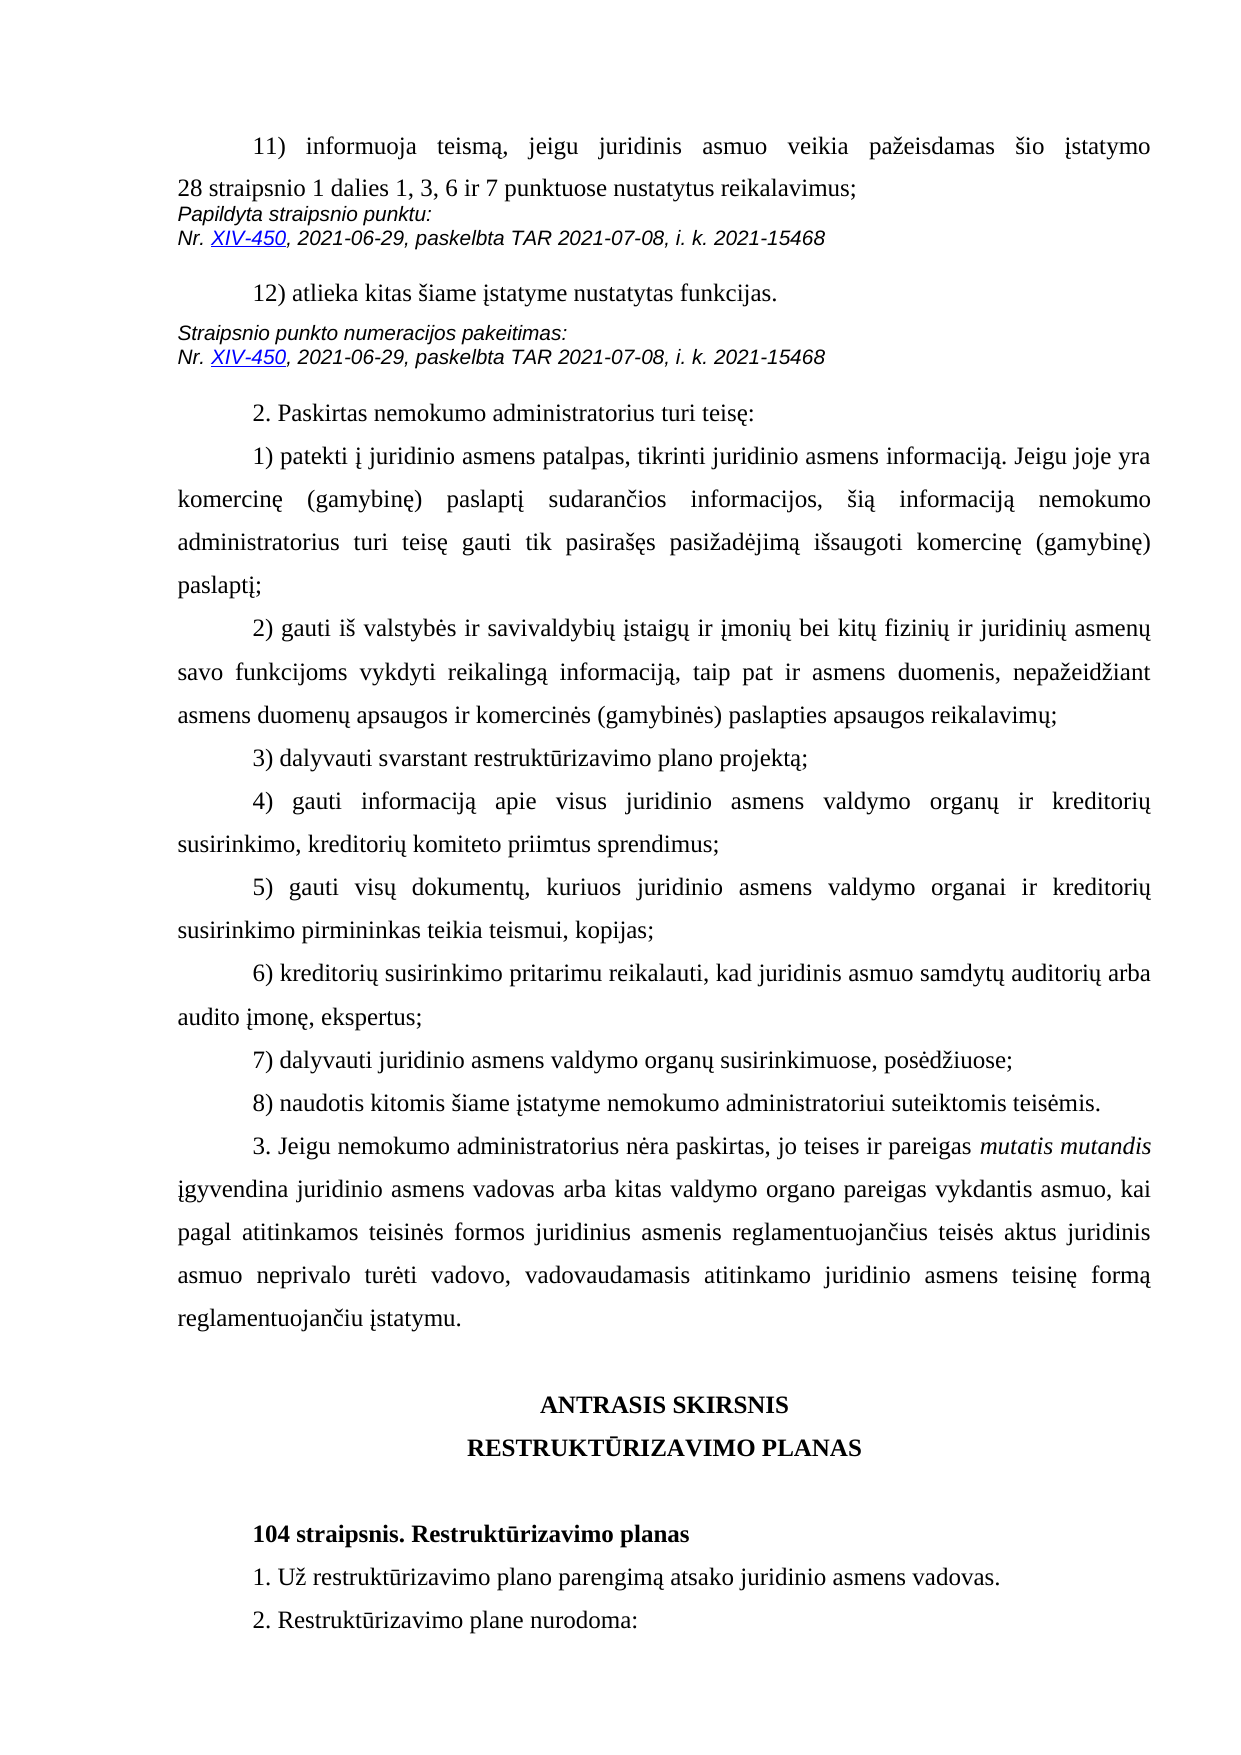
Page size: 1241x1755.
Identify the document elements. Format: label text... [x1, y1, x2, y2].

text 2. Restruktūrizavimo plane nurodoma: [177, 1605, 1152, 1634]
text Papildyta straipsnio punktu: [177, 201, 1152, 225]
text 1. Už restruktūrizavimo plano parengimą atsako juridinio asmens vadovas. [177, 1562, 1152, 1591]
text ANTRASIS SKIRSNIS [177, 1390, 1152, 1418]
text Nr. XIV-450, 2021-06-29, paskelbta TAR 2021-07-08, i. k. 2021-15468 [177, 225, 1152, 249]
text 1) patekti į juridinio asmens patalpas, tikrinti juridinio asmens informaciją. Jeigu joje yra komercinę (gamybinę) paslaptį sudarančios informacijos, šią informaciją nemokumo administratorius turi teisę gauti tik pasirašęs pasižadėjimą išsaugoti komercinę (gamybinę) paslaptį; [177, 441, 1152, 599]
text 2. Paskirtas nemokumo administratorius turi teisę: [177, 398, 1152, 427]
text 104 straipsnis. Restruktūrizavimo planas [177, 1519, 1152, 1548]
text 3. Jeigu nemokumo administratorius nėra paskirtas, jo teises ir pareigas mutatis mutandis įgyvendina juridinio asmens vadovas arba kitas valdymo organo pareigas vykdantis asmuo, kai pagal atitinkamos teisinės formos juridinius asmenis reglamentuojančius teisės aktus juridinis asmuo neprivalo turėti vadovo, vadovaudamasis atitinkamo juridinio asmens teisinę formą reglamentuojančiu įstatymu. [177, 1131, 1152, 1332]
text 5) gauti visų dokumentų, kuriuos juridinio asmens valdymo organai ir kreditorių susirinkimo pirmininkas teikia teismui, kopijas; [177, 872, 1152, 944]
text Nr. XIV-450, 2021-06-29, paskelbta TAR 2021-07-08, i. k. 2021-15468 [177, 345, 1152, 369]
text 3) dalyvauti svarstant restruktūrizavimo plano projektą; [177, 743, 1152, 772]
text RESTRUKTŪRIZAVIMO PLANAS [177, 1433, 1152, 1462]
text 7) dalyvauti juridinio asmens valdymo organų susirinkimuose, posėdžiuose; [177, 1045, 1152, 1073]
text 12) atlieka kitas šiame įstatyme nustatytas funkcijas. [177, 278, 1152, 307]
text Straipsnio punkto numeracijos pakeitimas: [177, 321, 1152, 345]
text 6) kreditorių susirinkimo pritarimu reikalauti, kad juridinis asmuo samdytų auditorių arba audito įmonę, ekspertus; [177, 958, 1152, 1030]
text 8) naudotis kitomis šiame įstatyme nemokumo administratoriui suteiktomis teisėmis. [177, 1088, 1152, 1117]
text 11) informuoja teismą, jeigu juridinis asmuo veikia pažeisdamas šio įstatymo 28 straipsnio 1 dalies 1, 3, 6 ir 7 punktuose nustatytus reikalavimus; [177, 118, 1152, 201]
text 2) gauti iš valstybės ir savivaldybių įstaigų ir įmonių bei kitų fizinių ir juridinių asmenų savo funkcijoms vykdyti reikalingą informaciją, taip pat ir asmens duomenis, nepažeidžiant asmens duomenų apsaugos ir komercinės (gamybinės) paslapties apsaugos reikalavimų; [177, 613, 1152, 728]
text 4) gauti informaciją apie visus juridinio asmens valdymo organų ir kreditorių susirinkimo, kreditorių komiteto priimtus sprendimus; [177, 786, 1152, 858]
